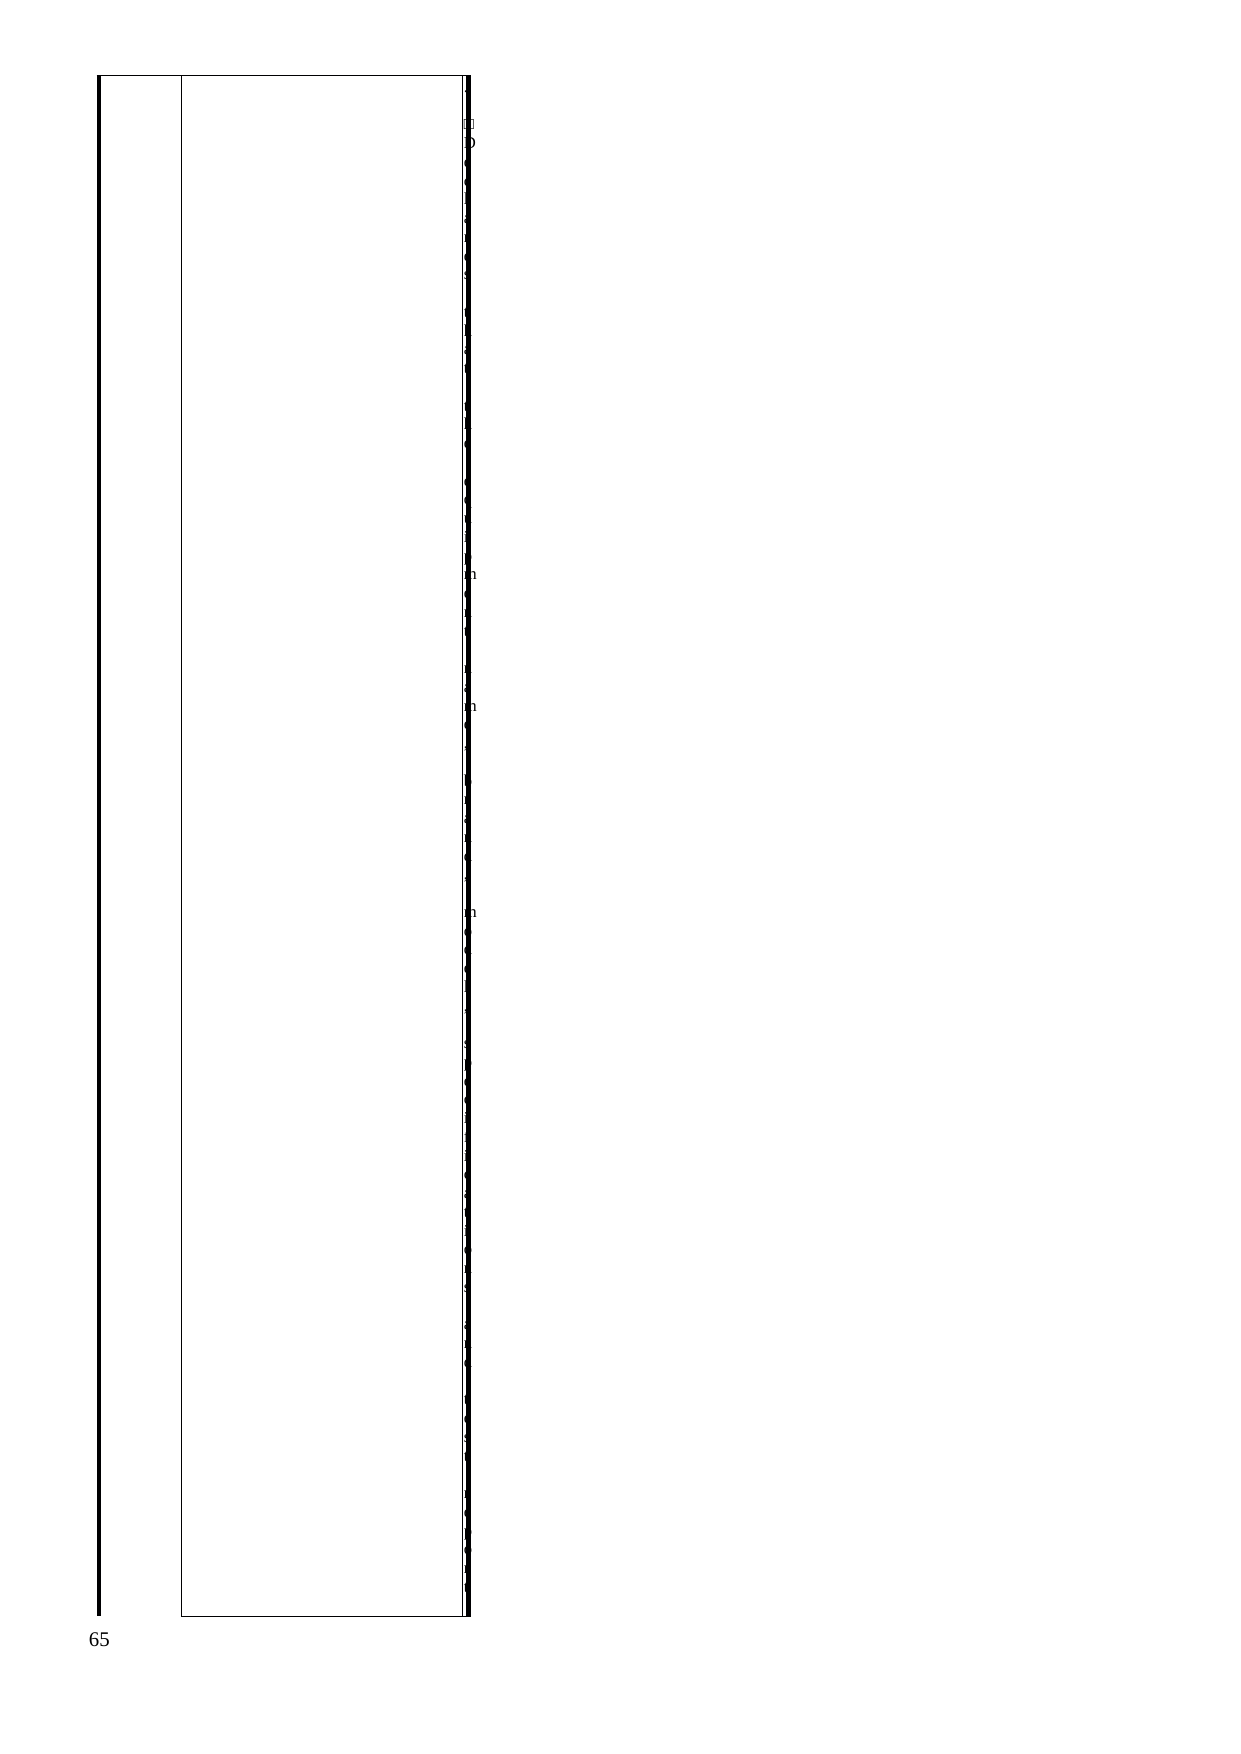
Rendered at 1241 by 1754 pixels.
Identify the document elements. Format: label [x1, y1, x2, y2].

table_cell [101, 76, 181, 1616]
table_cell [182, 76, 462, 1616]
